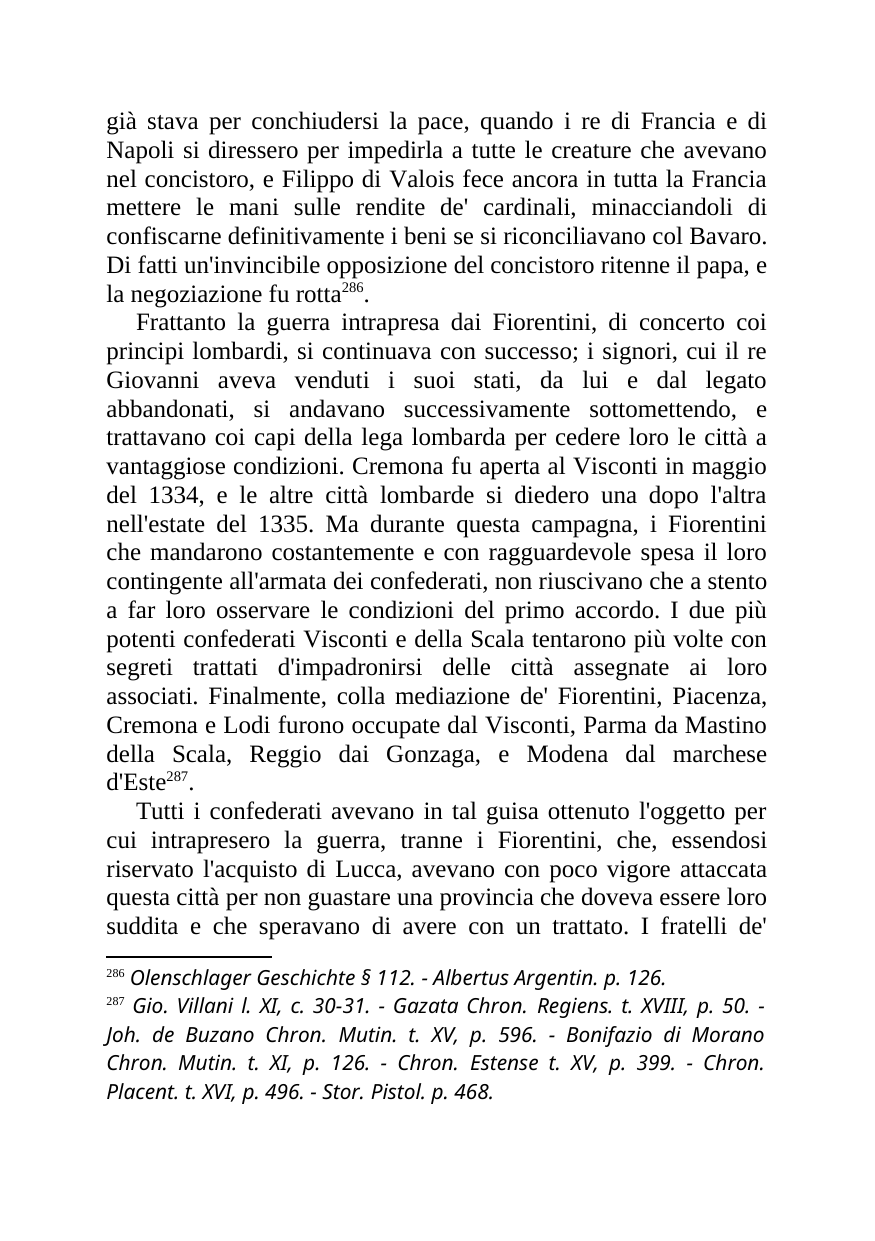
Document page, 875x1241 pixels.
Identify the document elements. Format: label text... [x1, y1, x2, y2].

text Tutti i confederati avevano in tal guisa ottenuto l'oggetto per cui intrapresero la guerra, tranne i Fiorentini, che, essendosi riservato l'acquisto di Lucca, avevano con poco vigore attaccata questa città per non guastare una provincia che doveva essere loro suddita e che speravano di avere con un trattato. I fratelli de' [106, 796, 768, 940]
text già stava per conchiudersi la pace, quando i re di Francia e di Napoli si diressero per impedirla a tutte le creature che avevano nel concistoro, e Filippo di Valois fece ancora in tutta la Francia mettere le mani sulle rendite de' cardinali, minacciandoli di confiscarne definitivamente i beni se si riconciliavano col Bavaro. Di fatti un'invincibile opposizione del concistoro ritenne il papa, e la negoziazione fu rotta. [106, 106, 768, 307]
text Olenschlager Geschichte § 112. - Albertus Argentin. p. 126. [106, 963, 768, 991]
text Gio. Villani l. XI, c. 30-31. - Gazata Chron. Regiens. t. XVIII, p. 50. - Joh. de Buzano Chron. Mutin. t. XV, p. 596. - Bonifazio di Morano Chron. Mutin. t. XI, p. 126. - Chron. Estense t. XV, p. 399. - Chron. Placent. t. XVI, p. 496. - Stor. Pistol. p. 468. [106, 991, 768, 1105]
text Frattanto la guerra intrapresa dai Fiorentini, di concerto coi principi lombardi, si continuava con successo; i signori, cui il re Giovanni aveva venduti i suoi stati, da lui e dal legato abbandonati, si andavano successivamente sottomettendo, e trattavano coi capi della lega lombarda per cedere loro le città a vantaggiose condizioni. Cremona fu aperta al Visconti in maggio del 1334, e le altre città lombarde si diedero una dopo l'altra nell'estate del 1335. Ma durante questa campagna, i Fiorentini che mandarono costantemente e con ragguardevole spesa il loro contingente all'armata dei confederati, non riuscivano che a stento a far loro osservare le condizioni del primo accordo. I due più potenti confederati Visconti e della Scala tentarono più volte con segreti trattati d'impadronirsi delle città assegnate ai loro associati. Finalmente, colla mediazione de' Fiorentini, Piacenza, Cremona e Lodi furono occupate dal Visconti, Parma da Mastino della Scala, Reggio dai Gonzaga, e Modena dal marchese d'Este. [106, 307, 768, 796]
